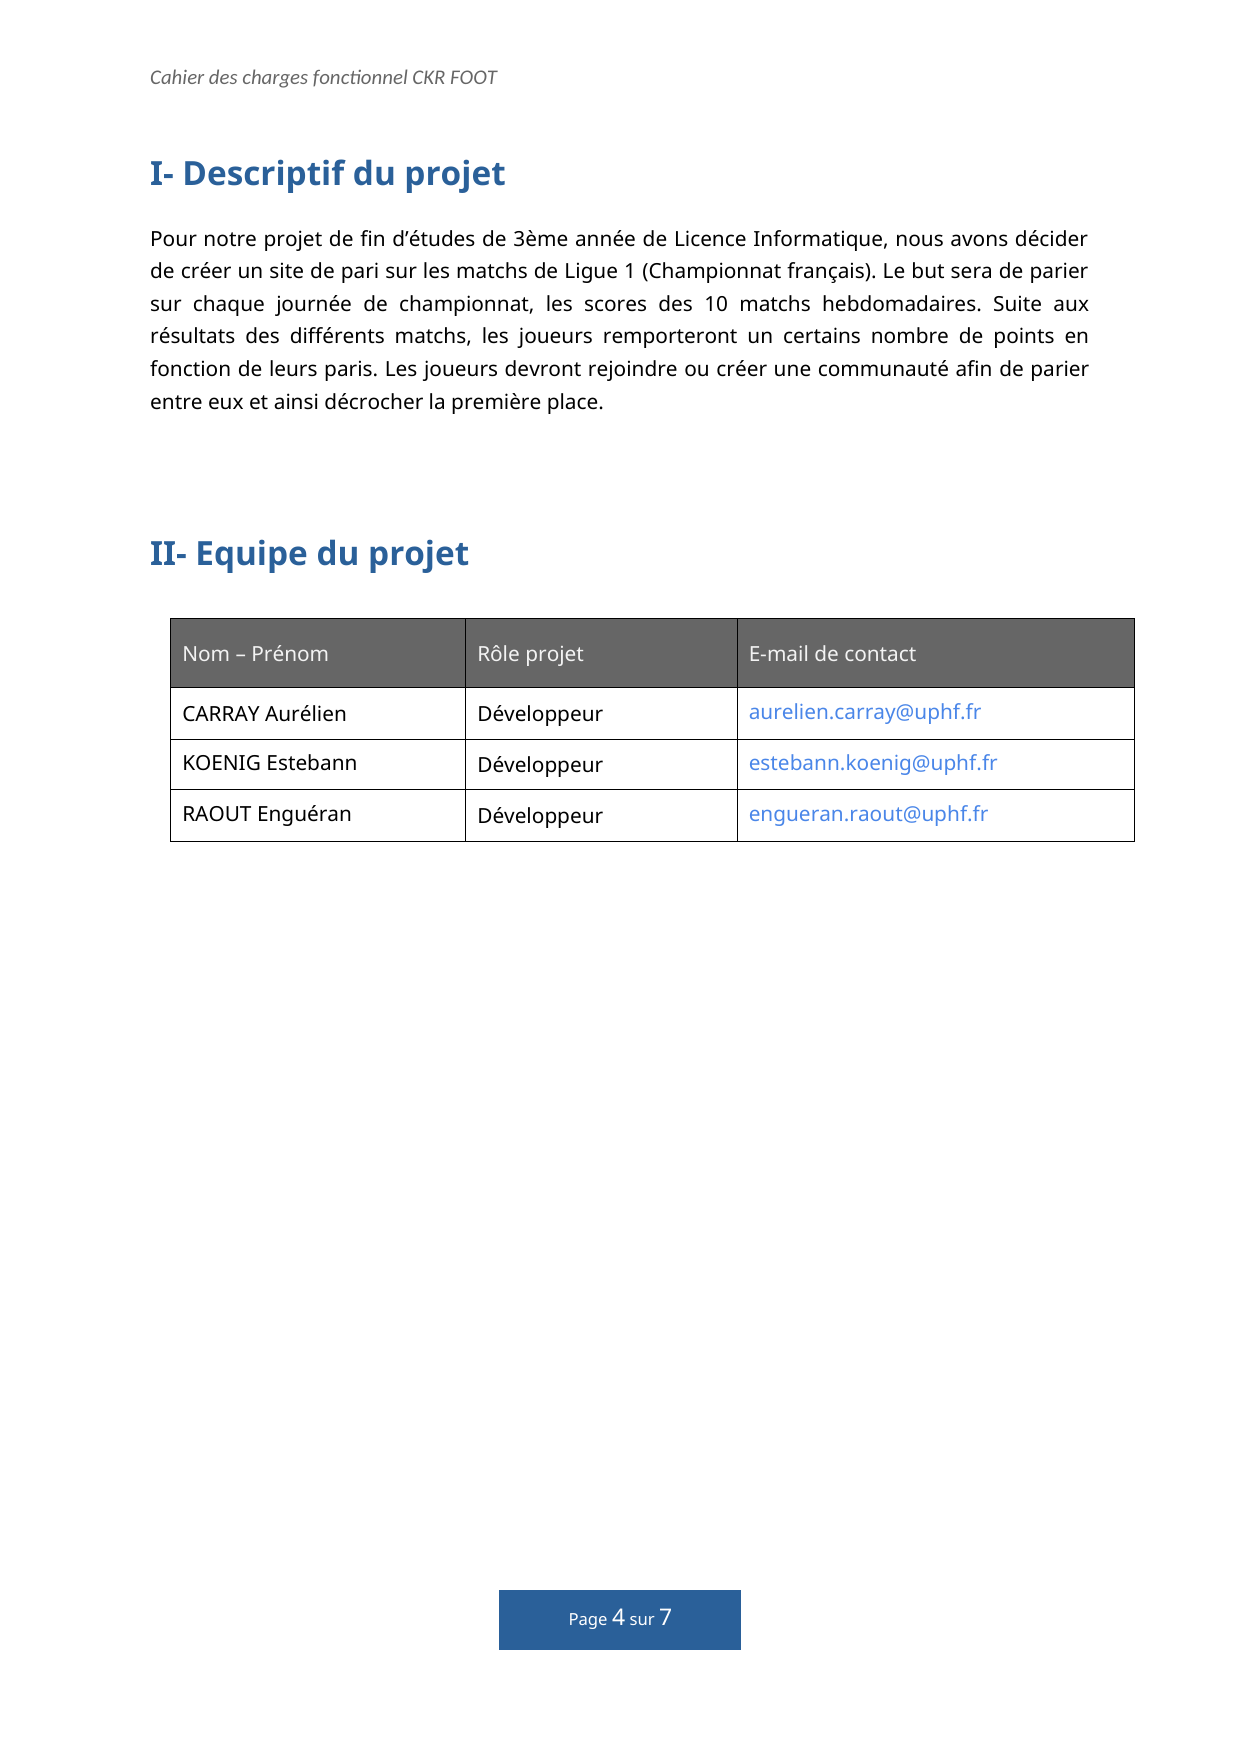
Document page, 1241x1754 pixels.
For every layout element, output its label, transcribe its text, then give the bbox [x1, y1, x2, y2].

table_cell Développeur [466, 688, 737, 739]
text Pour notre projet de fin d’études de 3ème année de Licence Informatique, nous avons décider de créer un site de pari sur les matchs de Ligue 1 (Championnat français). Le but sera de parier sur chaque journée de championnat, les scores des 10 matchs hebdomadaires. Suite aux résultats des différents matchs, les joueurs remporteront un certains nombre de points en fonction de leurs paris. Les joueurs devront rejoindre ou créer une communauté afin de parier entre eux et ainsi décrocher la première place. [150, 224, 1090, 415]
table_cell estebann.koenig@uphf.fr [738, 740, 1134, 789]
table_cell Développeur [466, 790, 737, 841]
table_cell KOENIG Estebann [171, 740, 465, 789]
subtitle II- Equipe du projet [150, 530, 1090, 576]
subtitle I- Descriptif du projet [150, 150, 1090, 195]
table_header Nom – Prénom [171, 619, 465, 687]
table_header E-mail de contact [738, 619, 1134, 687]
table_cell engueran.raout@uphf.fr [738, 790, 1134, 841]
table_cell aurelien.carray@uphf.fr [738, 688, 1134, 739]
table_cell CARRAY Aurélien [171, 688, 465, 739]
table_cell RAOUT Enguéran [171, 790, 465, 841]
table_cell Développeur [466, 740, 737, 789]
table_header Rôle projet [466, 619, 737, 687]
